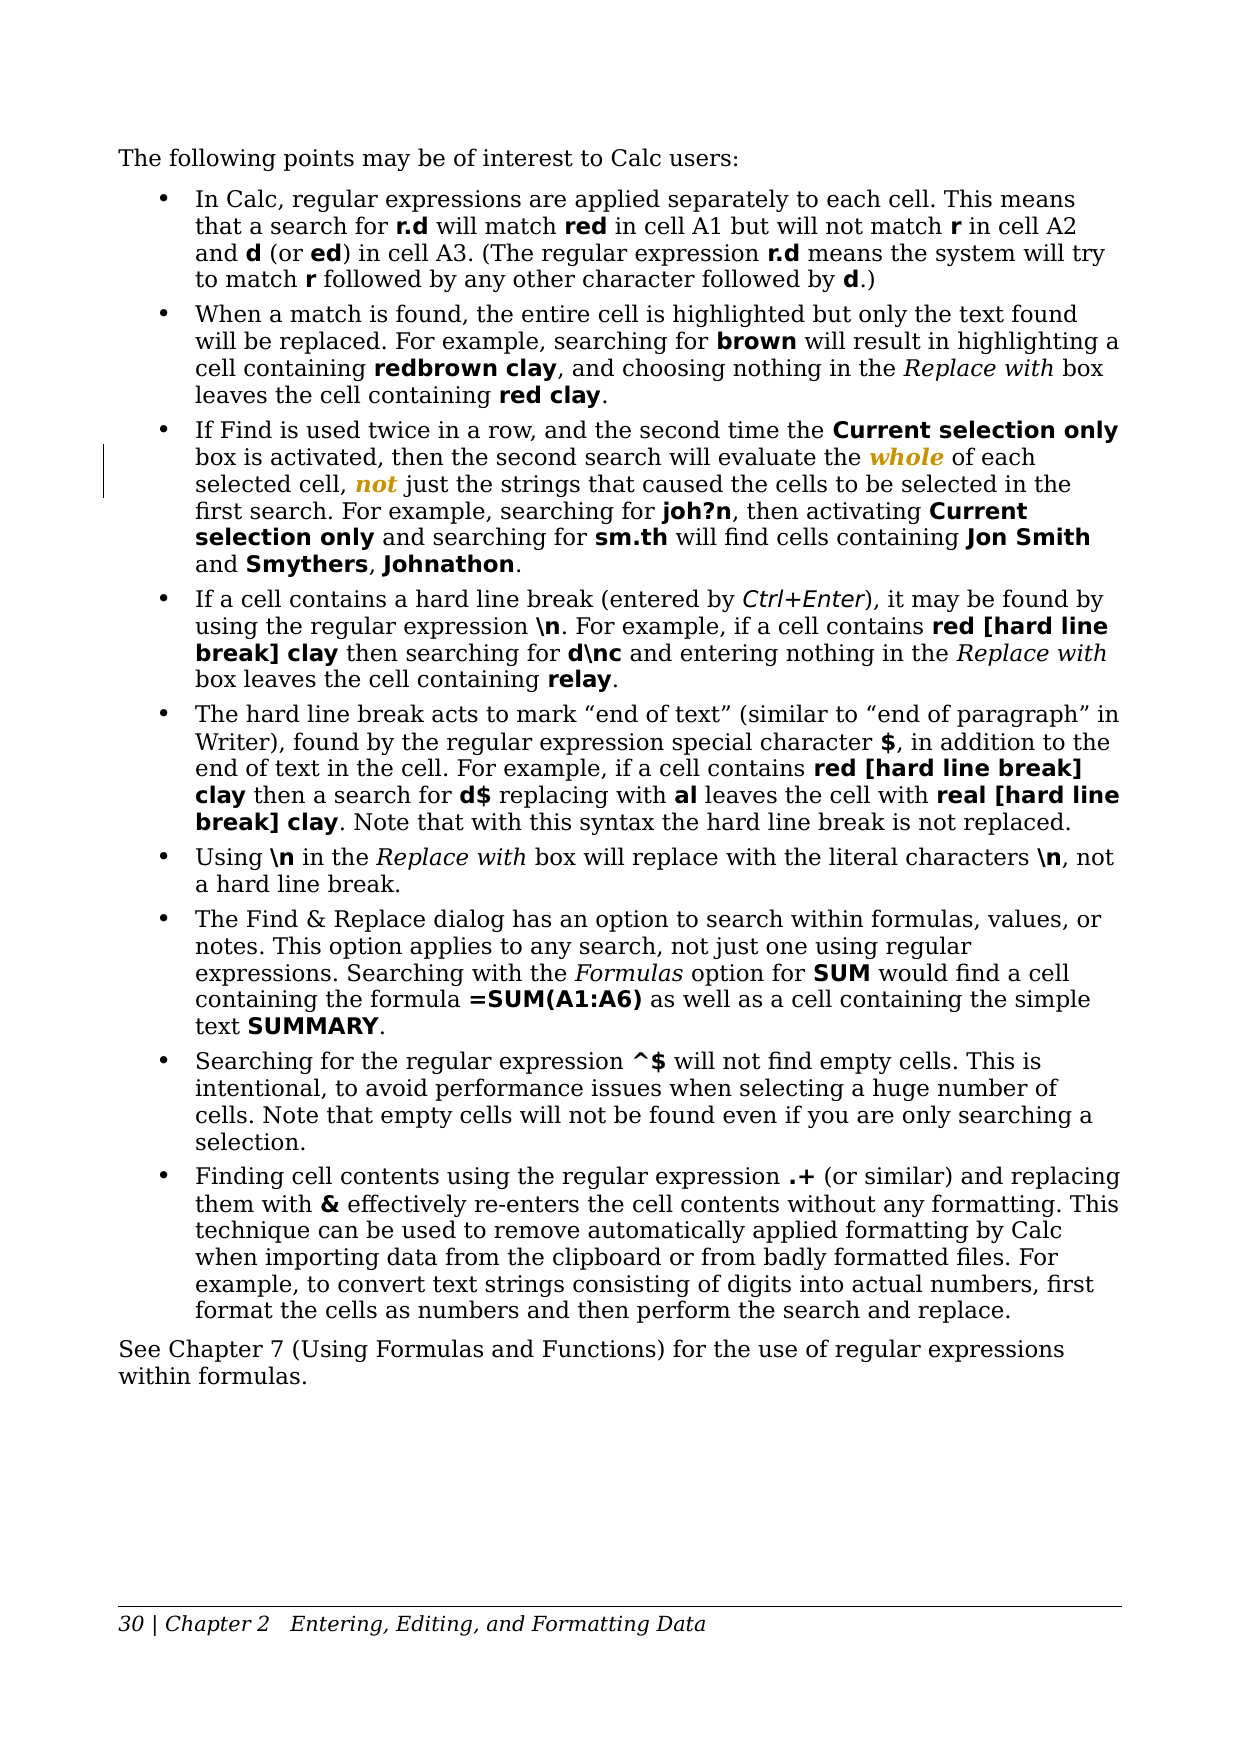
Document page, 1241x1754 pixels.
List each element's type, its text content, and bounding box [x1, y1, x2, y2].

list Finding cell contents using the regular expression .+ (or similar) and replacing them with & effectively re-enters the cell contents without any formatting. This technique can be used to remove automatically applied formatting by Calc when importing data from the clipboard or from badly formatted files. For example, to convert text strings consisting of digits into actual numbers, first format the cells as numbers and then perform the search and replace. [156, 1162, 1122, 1324]
list The Find & Replace dialog has an option to search within formulas, values, or notes. This option applies to any search, not just one using regular expressions. Searching with the Formulas option for SUM would find a cell containing the formula =SUM(A1:A6) as well as a cell containing the simple text SUMMARY. [156, 904, 1122, 1040]
list In Calc, regular expressions are applied separately to each cell. This means that a search for r.d will match red in cell A1 but will not match r in cell A2 and d (or ed) in cell A3. (The regular expression r.d means the system will try to match r followed by any other character followed by d.) [156, 184, 1122, 293]
text The following points may be of interest to Calc users: [118, 145, 1122, 171]
list The hard line break acts to mark “end of text” (similar to “end of paragraph” in Writer), found by the regular expression special character $, in addition to the end of text in the cell. For example, if a cell contains red [hard line break] clay then a search for d$ replacing with al leaves the cell with real [hard line break] clay. Note that with this syntax the hard line break is not replaced. [156, 699, 1122, 835]
list If a cell contains a hard line break (entered by Ctrl+Enter), it may be found by using the regular expression \n. For example, if a cell contains red [hard line break] clay then searching for d\nc and entering nothing in the Replace with box leaves the cell containing relay. [156, 584, 1122, 693]
text See Chapter 7 (Using Formulas and Functions) for the use of regular expressions within formulas. [118, 1336, 1122, 1390]
list If Find is used twice in a row, and the second time the Current selection only box is activated, then the second search will evaluate the whole of each selected cell, not just the strings that caused the cells to be selected in the first search. For example, searching for joh?n, then activating Current selection only and searching for sm.th will find cells containing Jon Smith and Smythers, Johnathon. [156, 415, 1122, 578]
list When a match is found, the entire cell is highlighted but only the text found will be replaced. For example, searching for brown will result in highlighting a cell containing redbrown clay, and choosing nothing in the Replace with box leaves the cell containing red clay. [156, 299, 1122, 408]
list Using \n in the Replace with box will replace with the literal characters \n, not a hard line break. [156, 842, 1122, 897]
list Searching for the regular expression ^$ will not find empty cells. This is intentional, to avoid performance issues when selecting a huge number of cells. Note that empty cells will not be found even if you are only searching a selection. [156, 1046, 1122, 1155]
